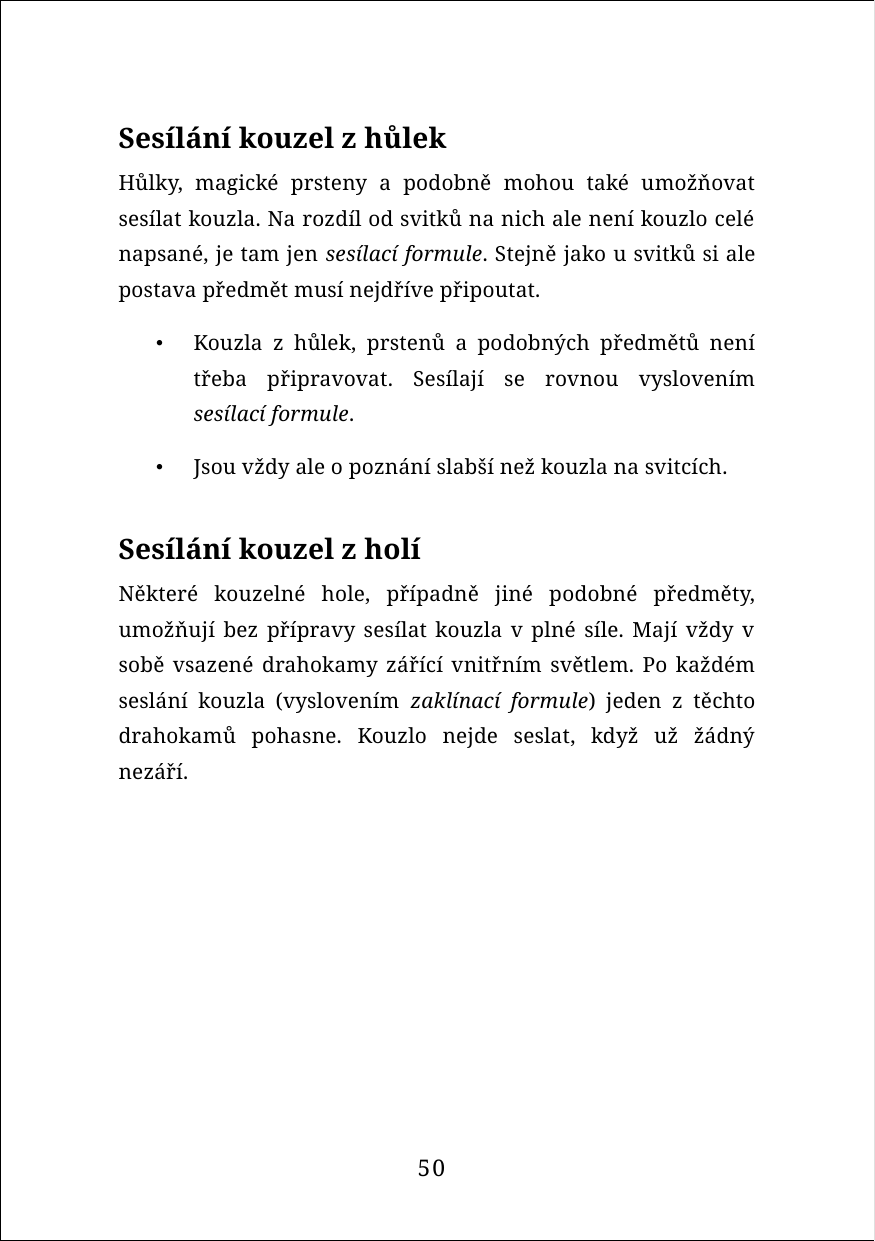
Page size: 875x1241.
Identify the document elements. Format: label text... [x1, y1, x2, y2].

text Hůlky, magické prsteny a podobně mohou také umožňovat sesílat kouzla. Na rozdíl od svitků na nich ale není kouzlo celé napsané, je tam jen sesílací formule. Stejně jako u svitků si ale postava předmět musí nejdříve připoutat. [118, 168, 756, 303]
list Jsou vždy ale o poznání slabší než kouzla na svitcích. [156, 452, 756, 481]
subtitle Sesílání kouzel z holí [118, 529, 756, 568]
subtitle Sesílání kouzel z hůlek [118, 118, 756, 157]
text Některé kouzelné hole, případně jiné podobné předměty, umožňují bez přípravy sesílat kouzla v plné síle. Mají vždy v sobě vsazené drahokamy zářící vnitřním světlem. Po každém seslání kouzla (vyslovením zaklínací formule) jeden z těchto drahokamů pohasne. Kouzlo nejde seslat, když už žádný nezáří. [118, 579, 756, 785]
list Kouzla z hůlek, prstenů a podobných předmětů není třeba připravovat. Sesílají se rovnou vyslovením sesílací formule. [156, 328, 756, 428]
